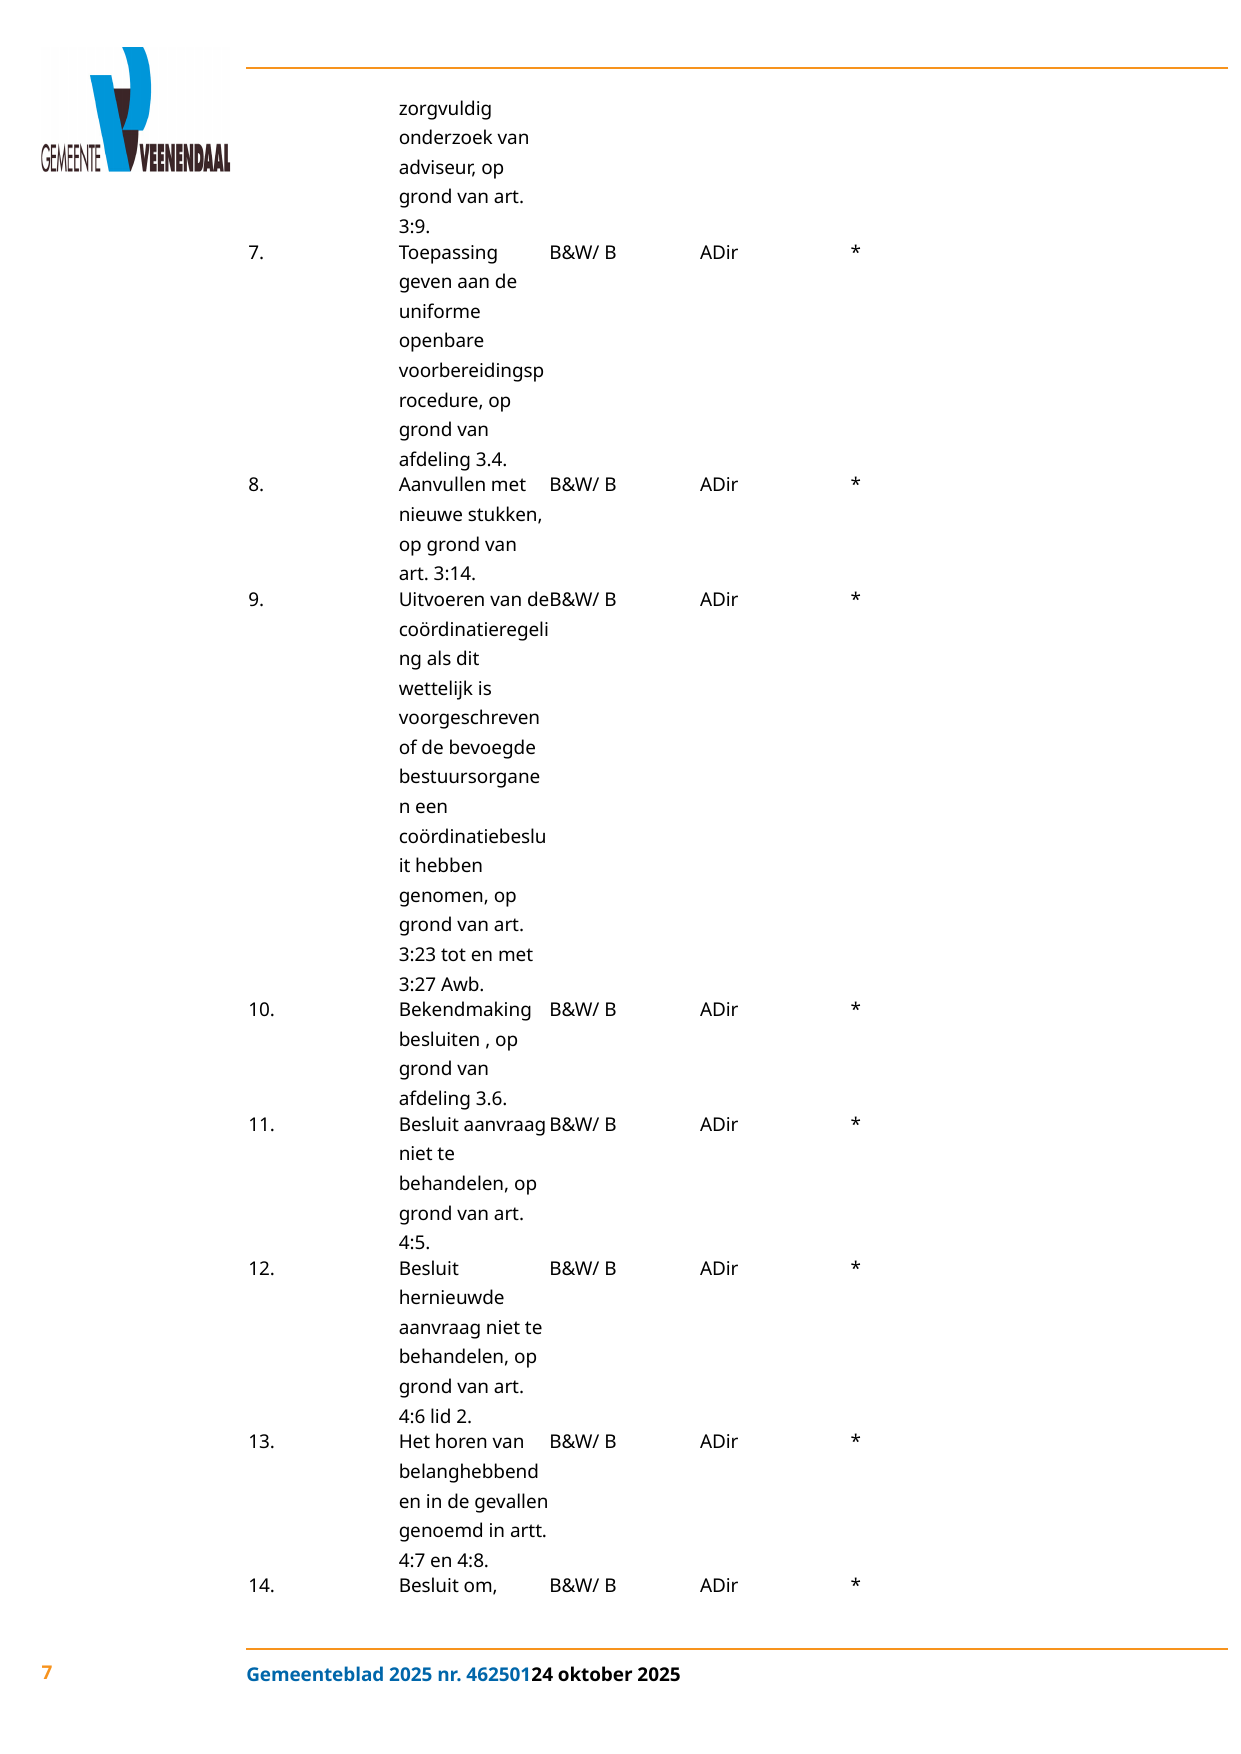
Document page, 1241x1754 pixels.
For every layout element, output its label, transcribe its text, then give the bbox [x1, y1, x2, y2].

table_cell Besluit aanvraag niet te behandelen, op grond van art. 4:5. [399, 1111, 549, 1255]
table_cell * [850, 1255, 1001, 1429]
table_cell B&W/ B [549, 1111, 700, 1255]
table_cell [248, 239, 398, 472]
picture [41, 47, 130, 172]
table_cell [1001, 472, 1152, 586]
table_cell Toepassing geven aan de uniforme openbare voorbereidingsprocedure, op grond van afdeling 3.4. [399, 239, 549, 472]
table_cell * [850, 472, 1001, 586]
table_cell * [850, 996, 1001, 1111]
table_cell ADir [700, 1573, 850, 1598]
table_cell Het horen van belanghebbenden in de gevallen genoemd in artt. 4:7 en 4:8. [399, 1429, 549, 1573]
table_cell ADir [700, 239, 850, 472]
table_cell [248, 586, 398, 996]
table_cell zorgvuldig onderzoek van adviseur, op grond van art. 3:9. [399, 95, 549, 239]
table_cell * [850, 1573, 1001, 1598]
table_cell [1001, 1255, 1152, 1429]
table_cell [248, 472, 398, 586]
table_cell B&W/ B [549, 472, 700, 586]
table_cell B&W/ B [549, 586, 700, 996]
table_cell B&W/ B [549, 1573, 700, 1598]
table_cell [248, 1573, 398, 1598]
picture [123, 47, 231, 172]
table_cell Besluit hernieuwde aanvraag niet te behandelen, op grond van art. 4:6 lid 2. [399, 1255, 549, 1429]
table_cell Bekendmaking besluiten , op grond van afdeling 3.6. [399, 996, 549, 1111]
table_cell ADir [700, 472, 850, 586]
table_cell [1001, 586, 1152, 996]
table_cell Uitvoeren van de coördinatieregeling als dit wettelijk is voorgeschreven of de bevoegde bestuursorganen een coördinatiebesluit hebben genomen, op grond van art. 3:23 tot en met 3:27 Awb. [399, 586, 549, 996]
table_cell [549, 95, 700, 239]
table_cell * [850, 1429, 1001, 1573]
table_cell B&W/ B [549, 1255, 700, 1429]
table_cell ADir [700, 1111, 850, 1255]
table_cell ADir [700, 996, 850, 1111]
table_cell [700, 95, 850, 239]
table_cell * [850, 239, 1001, 472]
table_cell [1001, 996, 1152, 1111]
table_cell Besluit om, [399, 1573, 549, 1598]
table_cell B&W/ B [549, 239, 700, 472]
table_cell [248, 1111, 398, 1255]
table_cell [1001, 239, 1152, 472]
table_cell [1001, 1111, 1152, 1255]
table_cell [1001, 1573, 1152, 1598]
table_cell [248, 1429, 398, 1573]
table_cell [248, 996, 398, 1111]
table_cell Aanvullen met nieuwe stukken, op grond van art. 3:14. [399, 472, 549, 586]
table_cell * [850, 1111, 1001, 1255]
table_cell [248, 95, 398, 239]
table_cell B&W/ B [549, 996, 700, 1111]
table_cell ADir [700, 586, 850, 996]
table_cell * [850, 586, 1001, 996]
table_cell ADir [700, 1429, 850, 1573]
table_cell [248, 1255, 398, 1429]
table_cell [1001, 95, 1152, 239]
table_cell ADir [700, 1255, 850, 1429]
table_cell B&W/ B [549, 1429, 700, 1573]
table_cell [1001, 1429, 1152, 1573]
table_cell [850, 95, 1001, 239]
